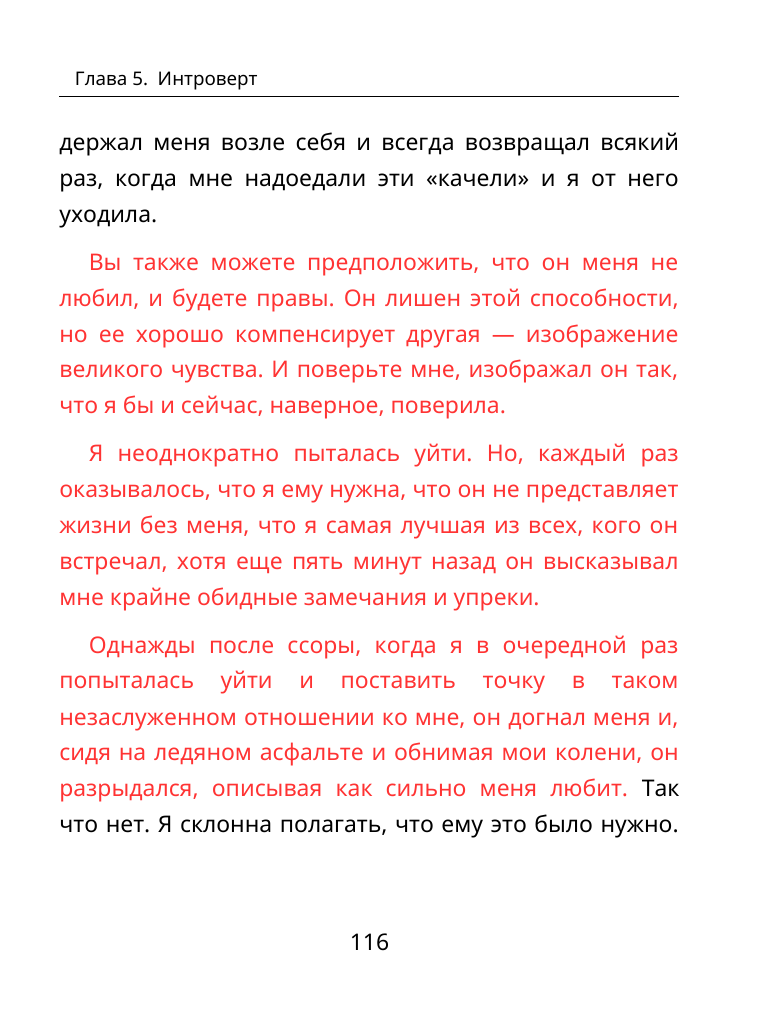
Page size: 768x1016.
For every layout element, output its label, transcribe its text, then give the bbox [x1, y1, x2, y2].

text Я неоднократно пыталась уйти. Но, каждый раз оказывалось, что я ему нужна, что он не представляет жизни без меня, что я самая лучшая из всех, кого он встречал, хотя еще пять минут назад он высказывал мне крайне обидные замечания и упреки. [59, 437, 679, 612]
text держал меня возле себя и всегда возвращал всякий раз, когда мне надоедали эти «качели» и я от него уходила. [59, 126, 679, 229]
text Однажды после ссоры, когда я в очередной раз попыталась уйти и поставить точку в таком незаслуженном отношении ко мне, он догнал меня и, сидя на ледяном асфальте и обнимая мои колени, он разрыдался, описывая как сильно меня любит. Так что нет. Я склонна полагать, что ему это было нужно. [59, 628, 679, 839]
text Вы также можете предположить, что он меня не любил, и будете правы. Он лишен этой способности, но ее хорошо компенсирует другая — изображение великого чувства. И поверьте мне, изображал он так, что я бы и сейчас, наверное, поверила. [59, 246, 679, 421]
